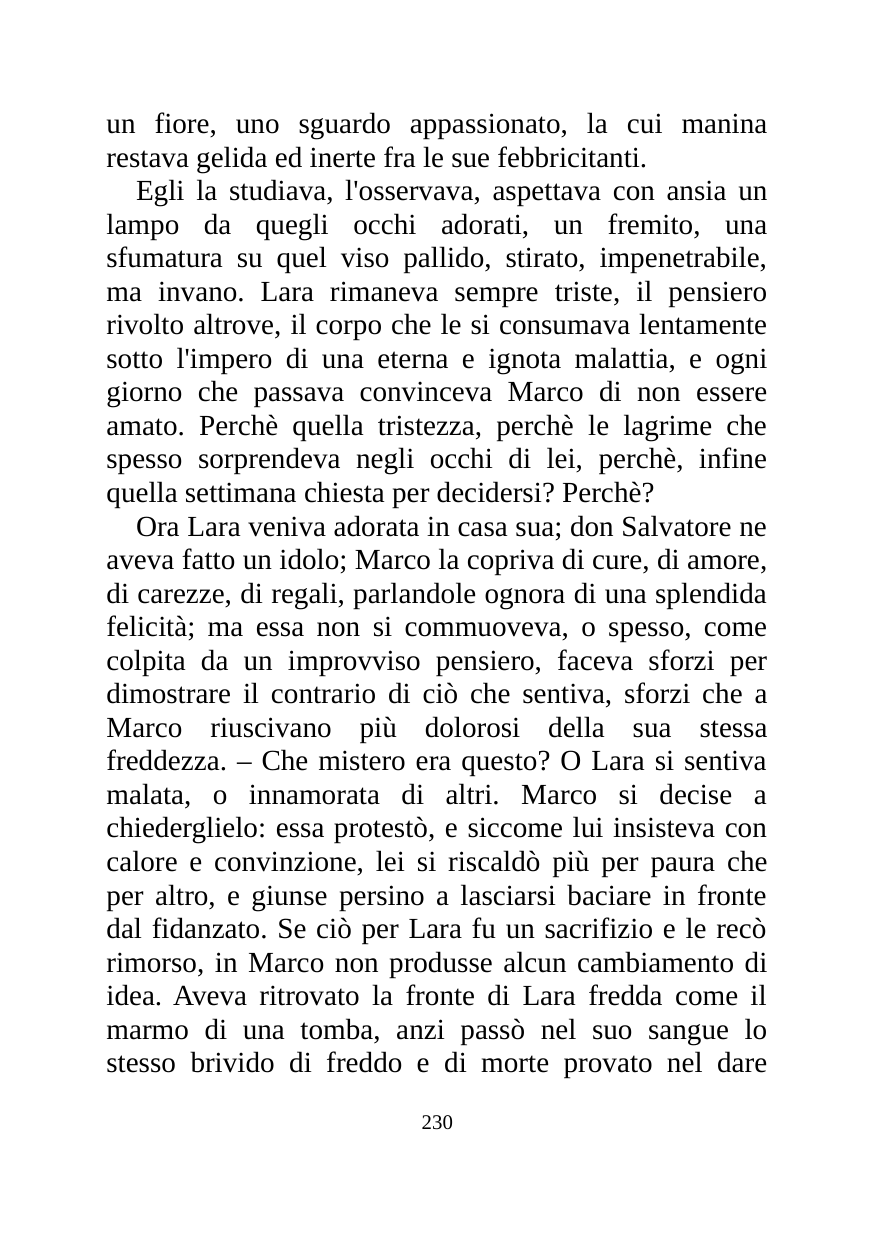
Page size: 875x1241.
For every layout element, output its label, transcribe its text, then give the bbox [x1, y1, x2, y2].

text un fiore, uno sguardo appassionato, la cui manina restava gelida ed inerte fra le sue febbricitanti. [106, 106, 768, 173]
text Egli la studiava, l'osservava, aspettava con ansia un lampo da quegli occhi adorati, un fremito, una sfumatura su quel viso pallido, stirato, impenetrabile, ma invano. Lara rimaneva sempre triste, il pensiero rivolto altrove, il corpo che le si consumava lentamente sotto l'impero di una eterna e ignota malattia, e ogni giorno che passava convinceva Marco di non essere amato. Perchè quella tristezza, perchè le lagrime che spesso sorprendeva negli occhi di lei, perchè, infine quella settimana chiesta per decidersi? Perchè? [106, 173, 768, 509]
text Ora Lara veniva adorata in casa sua; don Salvatore ne aveva fatto un idolo; Marco la copriva di cure, di amore, di carezze, di regali, parlandole ognora di una splendida felicità; ma essa non si commuoveva, o spesso, come colpita da un improvviso pensiero, faceva sforzi per dimostrare il contrario di ciò che sentiva, sforzi che a Marco riuscivano più dolorosi della sua stessa freddezza. – Che mistero era questo? O Lara si sentiva malata, o innamorata di altri. Marco si decise a chiederglielo: essa protestò, e siccome lui insisteva con calore e convinzione, lei si riscaldò più per paura che per altro, e giunse persino a lasciarsi baciare in fronte dal fidanzato. Se ciò per Lara fu un sacrifizio e le recò rimorso, in Marco non produsse alcun cambiamento di idea. Aveva ritrovato la fronte di Lara fredda come il marmo di una tomba, anzi passò nel suo sangue lo stesso brivido di freddo e di morte provato nel dare [106, 509, 768, 1079]
